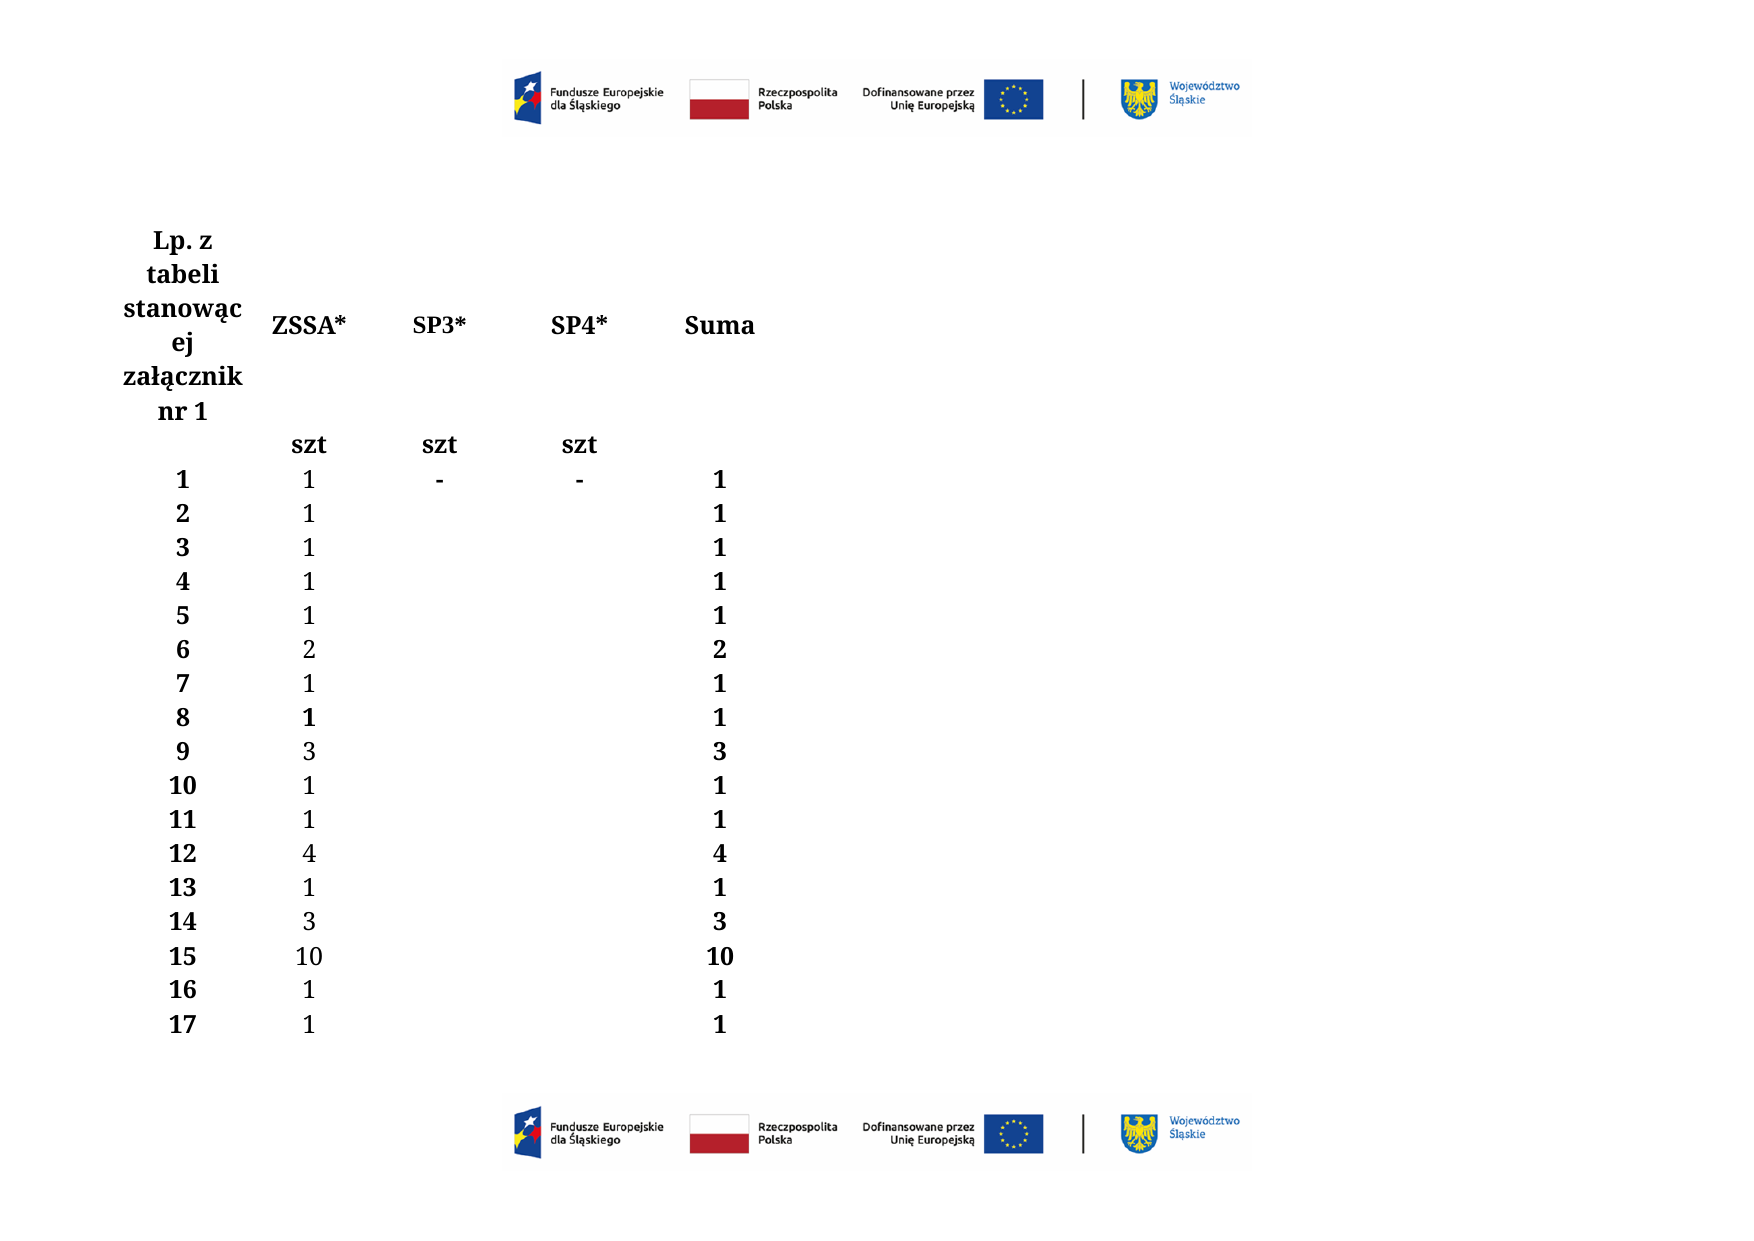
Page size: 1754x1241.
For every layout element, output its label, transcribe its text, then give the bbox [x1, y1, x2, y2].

table_cell [370, 972, 509, 1006]
table_cell [509, 632, 649, 666]
table_cell 10 [248, 938, 369, 972]
table_header SP4* [509, 223, 649, 427]
table_cell 17 [117, 1006, 248, 1040]
table_cell 9 [117, 734, 248, 768]
table_header SP3* [370, 223, 509, 427]
table_cell szt [248, 427, 369, 461]
table_cell 1 [248, 495, 369, 529]
table_cell 1 [649, 1006, 791, 1040]
picture [502, 59, 1252, 137]
table_cell 1 [248, 529, 369, 563]
table_cell [509, 802, 649, 836]
table_header Suma [649, 223, 791, 427]
table_cell 1 [248, 972, 369, 1006]
table_cell 4 [248, 836, 369, 870]
table_cell 3 [248, 734, 369, 768]
table_cell [370, 495, 509, 529]
table_cell 12 [117, 836, 248, 870]
table_cell 1 [248, 598, 369, 632]
table_cell 2 [649, 632, 791, 666]
table_cell [370, 598, 509, 632]
table_cell 1 [649, 529, 791, 563]
table_cell [370, 1006, 509, 1040]
table_cell [370, 632, 509, 666]
table_cell 3 [649, 904, 791, 938]
table_cell 6 [117, 632, 248, 666]
table_cell 11 [117, 802, 248, 836]
table_cell [370, 836, 509, 870]
table_cell 1 [248, 870, 369, 904]
table_cell 3 [649, 734, 791, 768]
table_cell 8 [117, 700, 248, 734]
table_cell 10 [117, 768, 248, 802]
table_cell [509, 768, 649, 802]
table_cell [509, 666, 649, 700]
table_cell [370, 938, 509, 972]
table_cell [370, 700, 509, 734]
table_cell 1 [649, 564, 791, 597]
table_cell 1 [248, 461, 369, 495]
table_cell [370, 870, 509, 904]
table_header Lp. z tabeli stanowącej załącznik nr 1 [117, 223, 248, 427]
table_cell 1 [649, 972, 791, 1006]
table_cell [370, 564, 509, 597]
table_cell 13 [117, 870, 248, 904]
table_cell [509, 1006, 649, 1040]
table_cell 4 [649, 836, 791, 870]
table_cell [370, 802, 509, 836]
table_cell 3 [117, 529, 248, 563]
table_cell szt [509, 427, 649, 461]
table_cell 2 [117, 495, 248, 529]
table_cell 1 [649, 870, 791, 904]
table_cell 1 [649, 461, 791, 495]
table_cell [370, 529, 509, 563]
table_cell [370, 904, 509, 938]
table_cell [370, 734, 509, 768]
table_cell 1 [248, 802, 369, 836]
table_cell 1 [248, 564, 369, 597]
table_cell 5 [117, 598, 248, 632]
table_cell 1 [248, 666, 369, 700]
table_cell 1 [649, 768, 791, 802]
table_cell [370, 666, 509, 700]
table_cell [509, 836, 649, 870]
table_cell 1 [248, 1006, 369, 1040]
table_cell 1 [649, 598, 791, 632]
table_cell [509, 904, 649, 938]
table_cell [370, 768, 509, 802]
table_cell - [509, 461, 649, 495]
table_cell 1 [649, 495, 791, 529]
table_cell 10 [649, 938, 791, 972]
table_cell 3 [248, 904, 369, 938]
table_cell [509, 495, 649, 529]
table_cell 1 [248, 700, 369, 734]
table_cell 4 [117, 564, 248, 597]
table_cell 7 [117, 666, 248, 700]
table_cell 15 [117, 938, 248, 972]
table_cell [117, 427, 248, 461]
table_cell 14 [117, 904, 248, 938]
table_cell 1 [117, 461, 248, 495]
table_cell 1 [649, 666, 791, 700]
table_cell [509, 529, 649, 563]
table_cell [509, 972, 649, 1006]
table_cell [509, 870, 649, 904]
table_cell [509, 734, 649, 768]
table_cell 1 [649, 802, 791, 836]
table_cell [509, 564, 649, 597]
table_cell [649, 427, 791, 461]
table_header ZSSA* [248, 223, 369, 427]
table_cell 1 [248, 768, 369, 802]
table_cell 1 [649, 700, 791, 734]
table_cell [509, 938, 649, 972]
table_cell szt [370, 427, 509, 461]
table_cell - [370, 461, 509, 495]
table_cell 2 [248, 632, 369, 666]
table_cell [509, 700, 649, 734]
table_cell 16 [117, 972, 248, 1006]
table_cell [509, 598, 649, 632]
picture [502, 1093, 1252, 1171]
